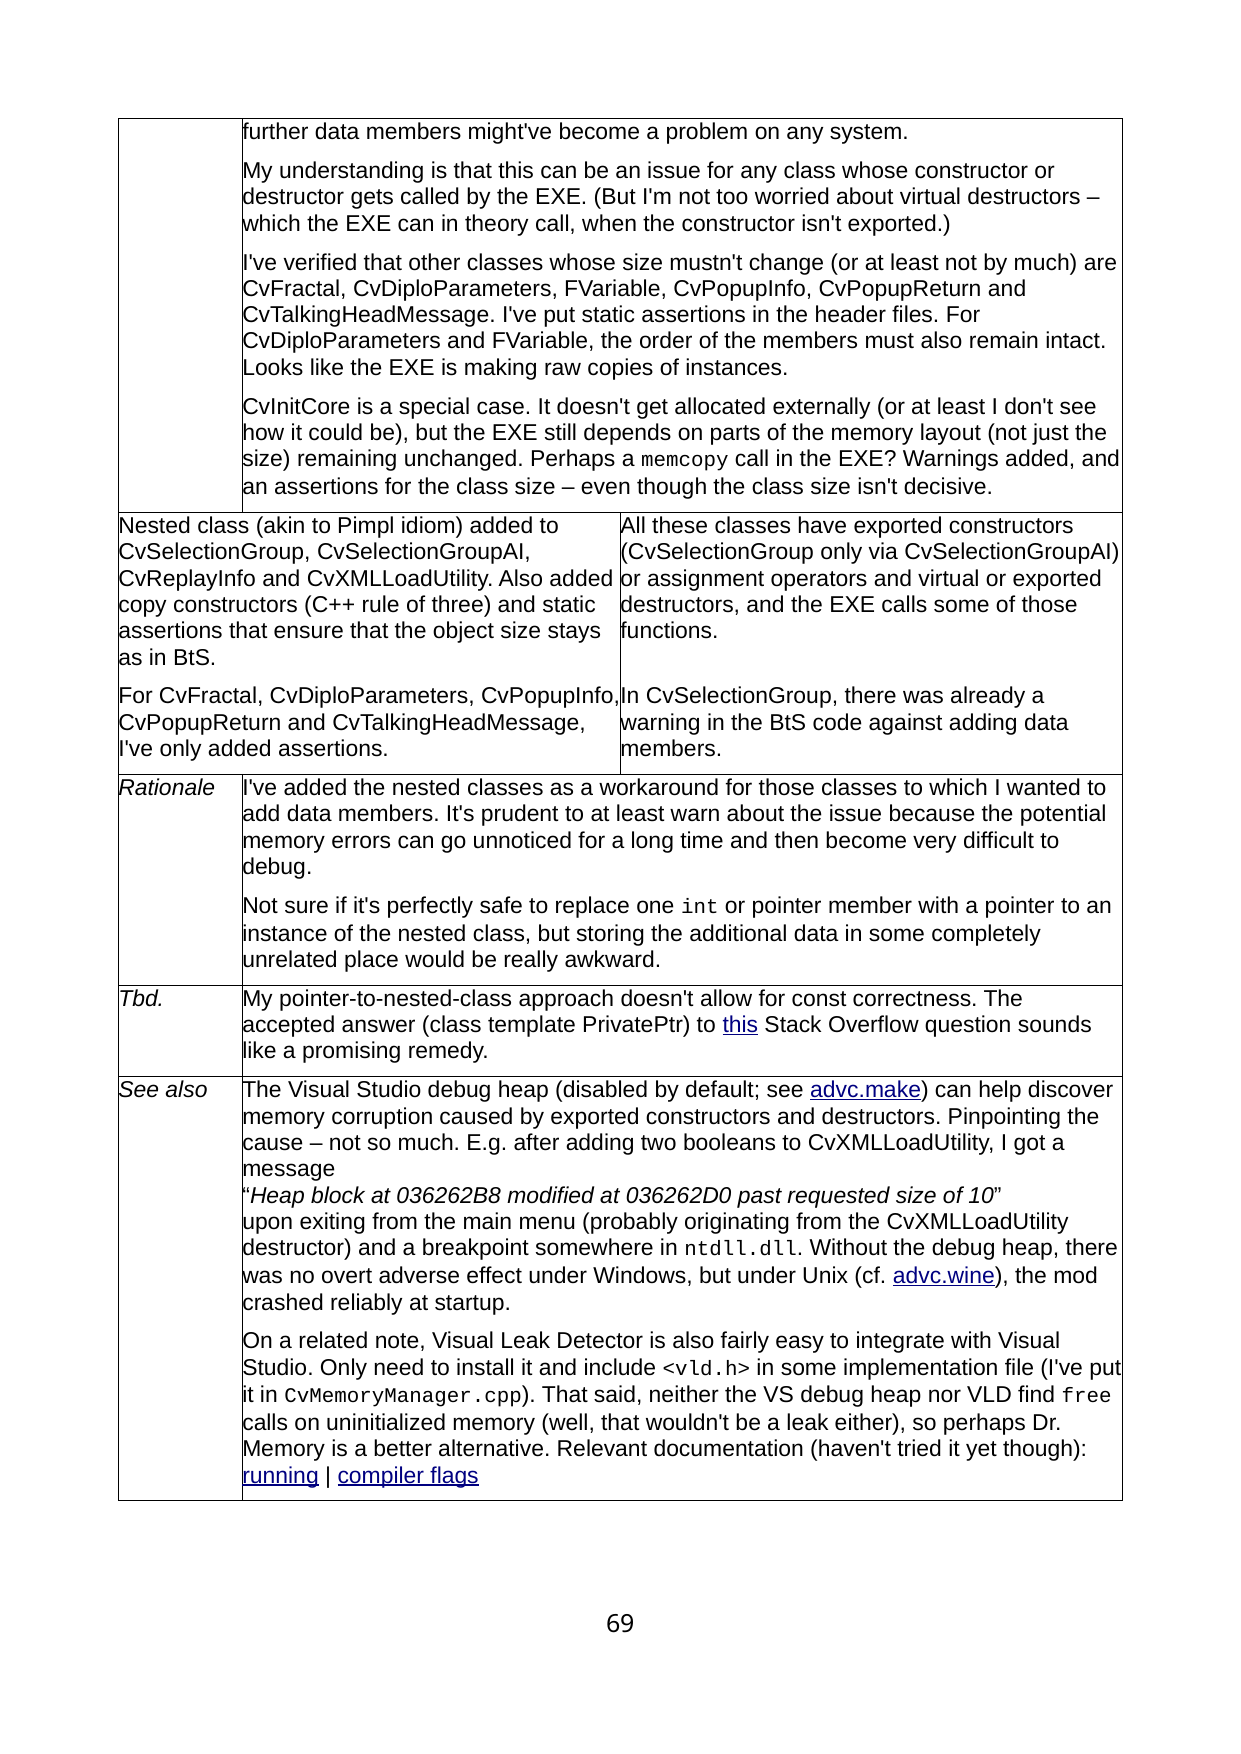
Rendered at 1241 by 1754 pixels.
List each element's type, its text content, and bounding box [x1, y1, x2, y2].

table_header further data members might've become a problem on any system. My understanding is that this can be an issue for any class whose constructor or destructor gets called by the EXE. (But I'm not too worried about virtual destructors – which the EXE can in theory call, when the constructor isn't exported.) I've verified that other classes whose size mustn't change (or at least not by much) are CvFractal, CvDiploParameters, FVariable, CvPopupInfo, CvPopupReturn and CvTalkingHeadMessage. I've put static assertions in the header files. For CvDiploParameters and FVariable, the order of the members must also remain intact. Looks like the EXE is making raw copies of instances. CvInitCore is a special case. It doesn't get allocated externally (or at least I don't see how it could be), but the EXE still depends on parts of the memory layout (not just the size) remaining unchanged. Perhaps a memcopy call in the EXE? Warnings added, and an assertions for the class size – even though the class size isn't decisive. [243, 119, 1122, 512]
table_cell Nested class (akin to Pimpl idiom) added to CvSelectionGroup, CvSelectionGroupAI, CvReplayInfo and CvXMLLoadUtility. Also added copy constructors (C++ rule of three) and static assertions that ensure that the object size stays as in BtS. For CvFractal, CvDiploParameters, CvPopupInfo, CvPopupReturn and CvTalkingHeadMessage, I've only added assertions. [119, 513, 620, 774]
table_cell Tbd. [119, 986, 242, 1076]
table_cell The Visual Studio debug heap (disabled by default; see advc.make) can help discover memory corruption caused by exported constructors and destructors. Pinpointing the cause – not so much. E.g. after adding two booleans to CvXMLLoadUtility, I got a message “Heap block at 036262B8 modified at 036262D0 past requested size of 10” upon exiting from the main menu (probably originating from the CvXMLLoadUtility destructor) and a breakpoint somewhere in ntdll.dll. Without the debug heap, there was no overt adverse effect under Windows, but under Unix (cf. advc.wine), the mod crashed reliably at startup. On a related note, Visual Leak Detector is also fairly easy to integrate with Visual Studio. Only need to install it and include <vld.h> in some implementation file (I've put it in CvMemoryManager.cpp). That said, neither the VS debug heap nor VLD find free calls on uninitialized memory (well, that wouldn't be a leak either), so perhaps Dr. Memory is a better alternative. Relevant documentation (haven't tried it yet though): running | compiler flags [243, 1077, 1122, 1500]
table_cell Rationale [119, 775, 242, 984]
table_cell All these classes have exported constructors (CvSelectionGroup only via CvSelectionGroupAI) or assignment operators and virtual or exported destructors, and the EXE calls some of those functions. In CvSelectionGroup, there was already a warning in the BtS code against adding data members. [621, 513, 1122, 774]
table_cell I've added the nested classes as a workaround for those classes to which I wanted to add data members. It's prudent to at least warn about the issue because the potential memory errors can go unnoticed for a long time and then become very difficult to debug. Not sure if it's perfectly safe to replace one int or pointer member with a pointer to an instance of the nested class, but storing the additional data in some completely unrelated place would be really awkward. [243, 775, 1122, 984]
table_header [119, 119, 242, 512]
table_cell My pointer-to-nested-class approach doesn't allow for const correctness. The accepted answer (class template PrivatePtr) to this Stack Overflow question sounds like a promising remedy. [243, 986, 1122, 1076]
table_cell See also [119, 1077, 242, 1500]
